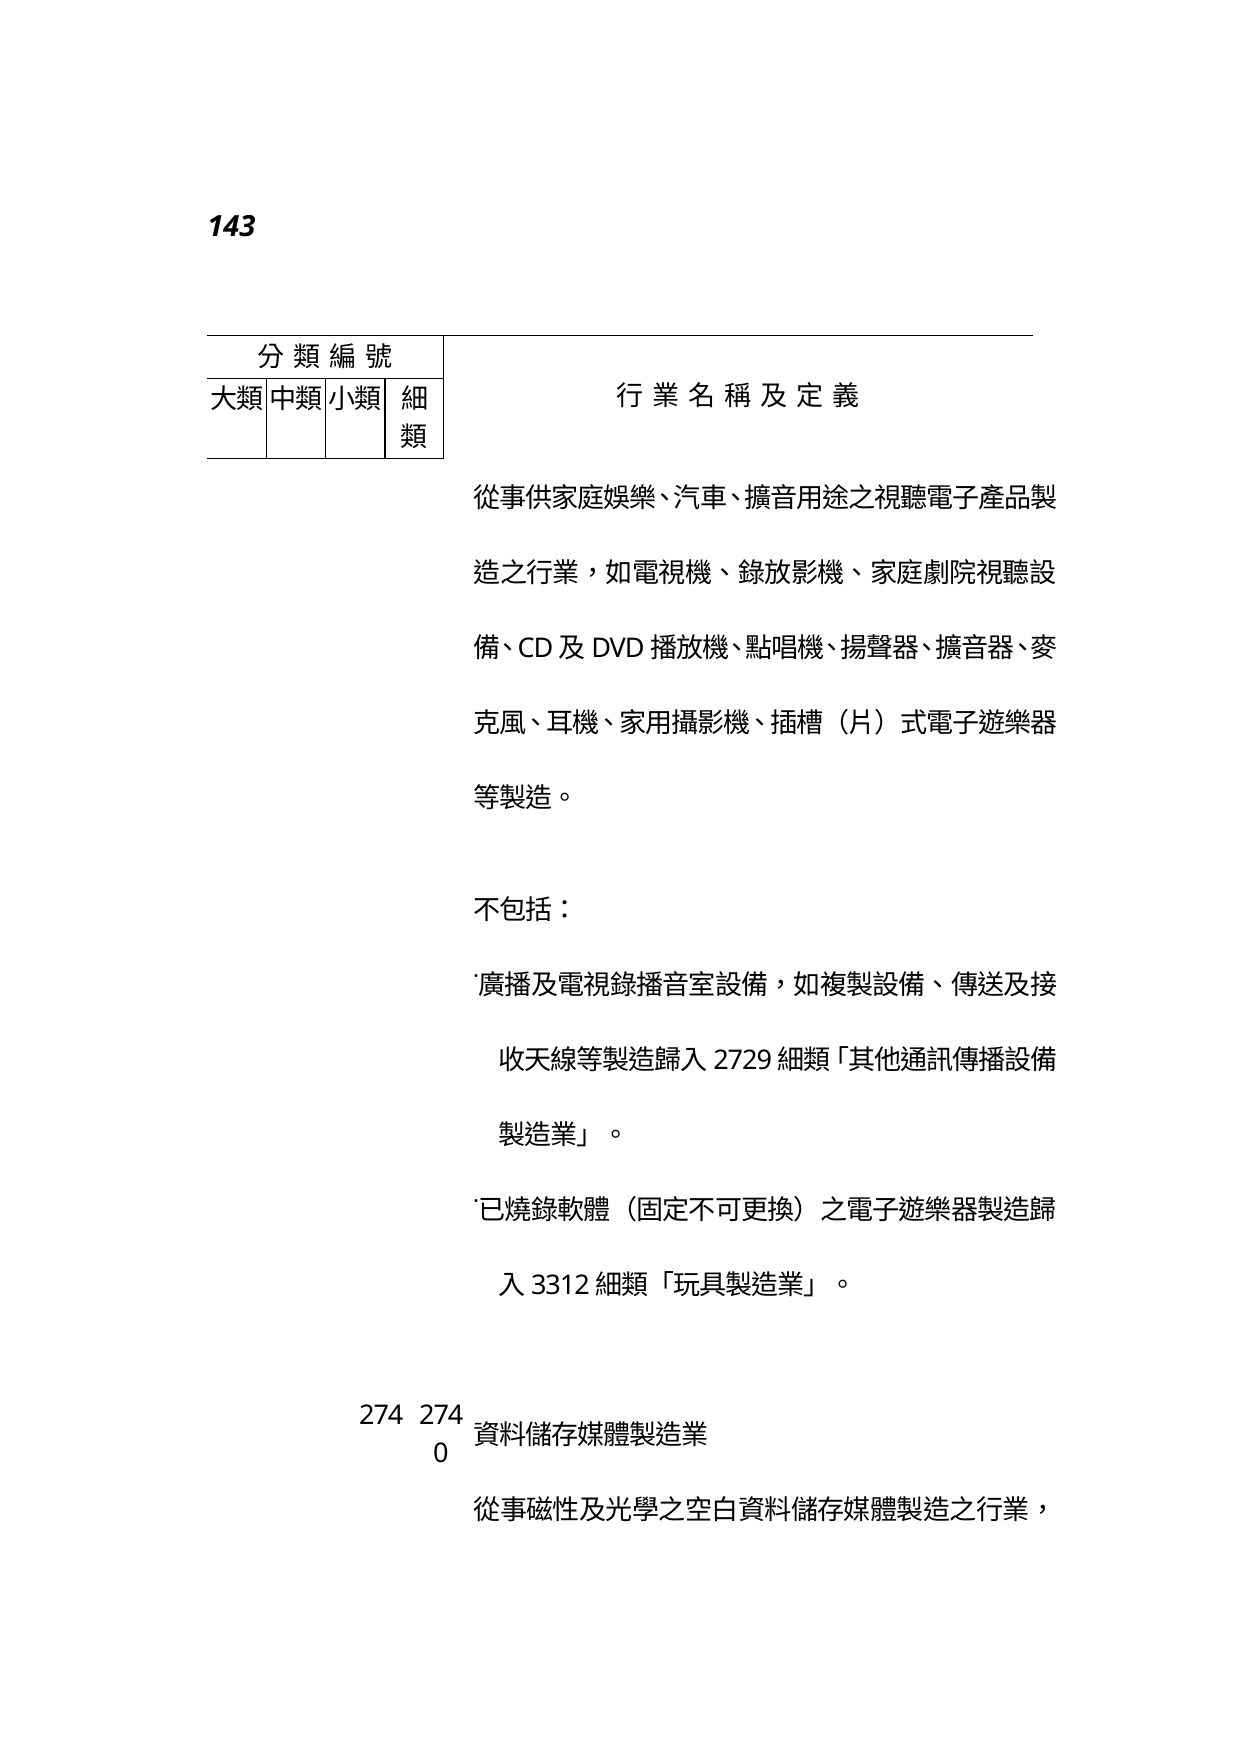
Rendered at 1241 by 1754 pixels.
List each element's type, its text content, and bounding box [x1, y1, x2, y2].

table_cell 資料儲存媒體製造業 從事磁性及光學之空白資料儲存媒體製造之行業， [470, 1395, 1060, 1545]
table_cell 中類 [267, 379, 325, 458]
table_cell [351, 459, 412, 1395]
table_cell 2740 [412, 1395, 470, 1545]
table_cell [293, 459, 351, 1395]
table_header 行 業 名 稱 及 定 義 [444, 336, 1032, 458]
table_header [1033, 335, 1060, 378]
table_cell [207, 1395, 233, 1545]
table_cell 大類 [207, 379, 266, 458]
table_header 分 類 編 號 [207, 336, 443, 378]
table_cell 274 [351, 1395, 412, 1545]
table_cell 小類 [326, 379, 384, 458]
table_cell [1033, 378, 1060, 458]
table_cell [207, 459, 233, 1395]
table_cell 從事供家庭娛樂、汽車、擴音用途之視聽電子產品製造之行業，如電視機、錄放影機、家庭劇院視聽設備、CD及DVD播放機、點唱機、揚聲器、擴音器、麥克風、耳機、家用攝影機、插槽（片）式電子遊樂器等製造。 不包括： ˙廣播及電視錄播音室設備，如複製設備、傳送及接收天線等製造歸入2729細類「其他通訊傳播設備製造業」。 ˙已燒錄軟體（固定不可更換）之電子遊樂器製造歸入3312細類「玩具製造業」。 [470, 458, 1060, 1395]
table_cell [233, 1395, 292, 1545]
table_cell [233, 459, 292, 1395]
table_cell [412, 458, 470, 1395]
table_cell 細類 [386, 379, 443, 458]
table_cell [293, 1395, 351, 1545]
